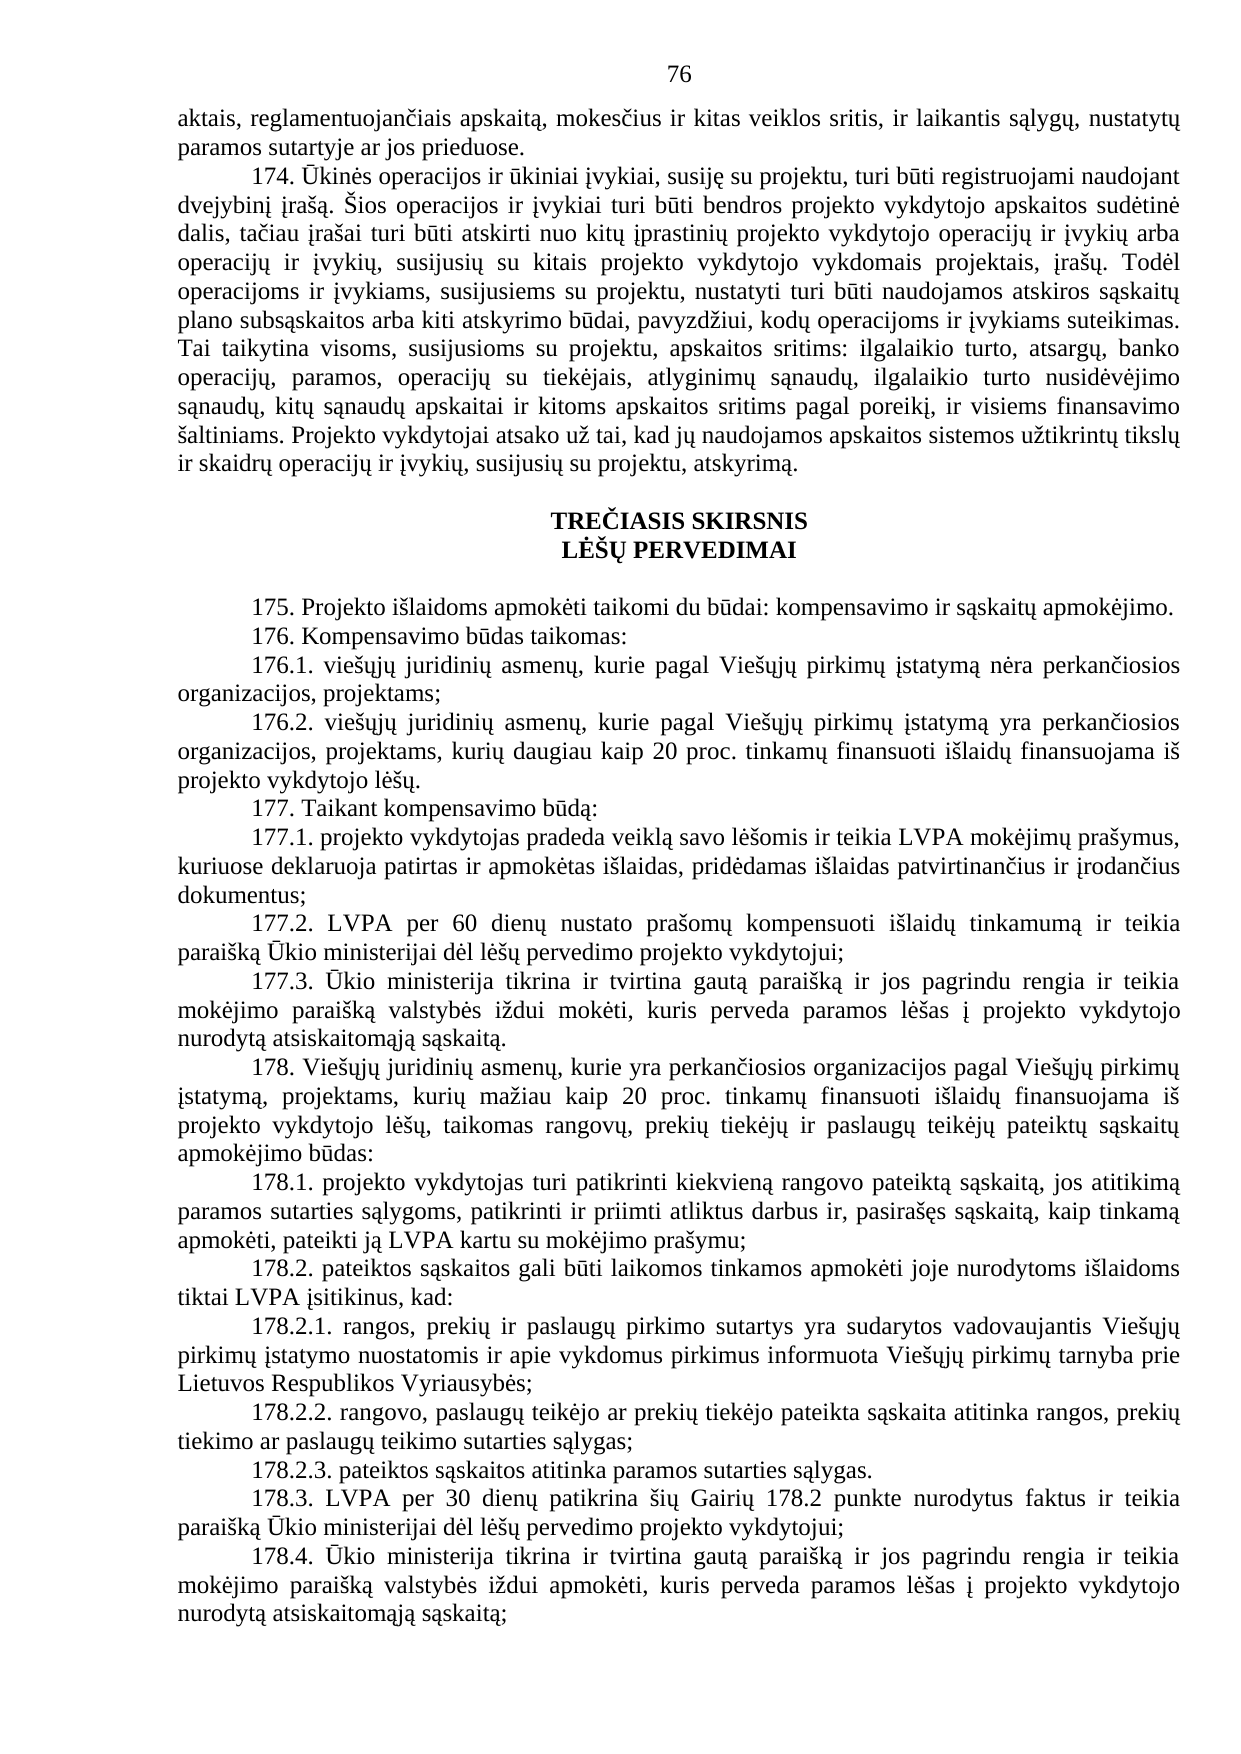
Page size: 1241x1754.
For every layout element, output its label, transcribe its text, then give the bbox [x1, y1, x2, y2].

text 177. Taikant kompensavimo būdą: [177, 793, 1181, 822]
text 175. Projekto išlaidoms apmokėti taikomi du būdai: kompensavimo ir sąskaitų apmokėjimo. [177, 592, 1181, 621]
text 174. Ūkinės operacijos ir ūkiniai įvykiai, susiję su projektu, turi būti registruojami naudojant dvejybinį įrašą. Šios operacijos ir įvykiai turi būti bendros projekto vykdytojo apskaitos sudėtinė dalis, tačiau įrašai turi būti atskirti nuo kitų įprastinių projekto vykdytojo operacijų ir įvykių arba operacijų ir įvykių, susijusių su kitais projekto vykdytojo vykdomais projektais, įrašų. Todėl operacijoms ir įvykiams, susijusiems su projektu, nustatyti turi būti naudojamos atskiros sąskaitų plano subsąskaitos arba kiti atskyrimo būdai, pavyzdžiui, kodų operacijoms ir įvykiams suteikimas. Tai taikytina visoms, susijusioms su projektu, apskaitos sritims: ilgalaikio turto, atsargų, banko operacijų, paramos, operacijų su tiekėjais, atlyginimų sąnaudų, ilgalaikio turto nusidėvėjimo sąnaudų, kitų sąnaudų apskaitai ir kitoms apskaitos sritims pagal poreikį, ir visiems finansavimo šaltiniams. Projekto vykdytojai atsako už tai, kad jų naudojamos apskaitos sistemos užtikrintų tikslų ir skaidrų operacijų ir įvykių, susijusių su projektu, atskyrimą. [177, 161, 1181, 477]
text 178.2.3. pateiktos sąskaitos atitinka paramos sutarties sąlygas. [177, 1455, 1181, 1483]
text 178.3. LVPA per 30 dienų patikrina šių Gairių 178.2 punkte nurodytus faktus ir teikia paraišką Ūkio ministerijai dėl lėšų pervedimo projekto vykdytojui; [177, 1483, 1181, 1541]
text 176. Kompensavimo būdas taikomas: [177, 621, 1181, 650]
text 178. Viešųjų juridinių asmenų, kurie yra perkančiosios organizacijos pagal Viešųjų pirkimų įstatymą, projektams, kurių mažiau kaip 20 proc. tinkamų finansuoti išlaidų finansuojama iš projekto vykdytojo lėšų, taikomas rangovų, prekių tiekėjų ir paslaugų teikėjų pateiktų sąskaitų apmokėjimo būdas: [177, 1052, 1181, 1167]
text 178.2. pateiktos sąskaitos gali būti laikomos tinkamos apmokėti joje nurodytoms išlaidoms tiktai LVPA įsitikinus, kad: [177, 1253, 1181, 1311]
text 177.3. Ūkio ministerija tikrina ir tvirtina gautą paraišką ir jos pagrindu rengia ir teikia mokėjimo paraišką valstybės iždui mokėti, kuris perveda paramos lėšas į projekto vykdytojo nurodytą atsiskaitomąją sąskaitą. [177, 966, 1181, 1052]
text 178.2.2. rangovo, paslaugų teikėjo ar prekių tiekėjo pateikta sąskaita atitinka rangos, prekių tiekimo ar paslaugų teikimo sutarties sąlygas; [177, 1397, 1181, 1455]
text 178.1. projekto vykdytojas turi patikrinti kiekvieną rangovo pateiktą sąskaitą, jos atitikimą paramos sutarties sąlygoms, patikrinti ir priimti atliktus darbus ir, pasirašęs sąskaitą, kaip tinkamą apmokėti, pateikti ją LVPA kartu su mokėjimo prašymu; [177, 1167, 1181, 1253]
text 178.4. Ūkio ministerija tikrina ir tvirtina gautą paraišką ir jos pagrindu rengia ir teikia mokėjimo paraišką valstybės iždui apmokėti, kuris perveda paramos lėšas į projekto vykdytojo nurodytą atsiskaitomąją sąskaitą; [177, 1541, 1181, 1627]
text 178.2.1. rangos, prekių ir paslaugų pirkimo sutartys yra sudarytos vadovaujantis Viešųjų pirkimų įstatymo nuostatomis ir apie vykdomus pirkimus informuota Viešųjų pirkimų tarnyba prie Lietuvos Respublikos Vyriausybės; [177, 1311, 1181, 1397]
text 177.1. projekto vykdytojas pradeda veiklą savo lėšomis ir teikia LVPA mokėjimų prašymus, kuriuose deklaruoja patirtas ir apmokėtas išlaidas, pridėdamas išlaidas patvirtinančius ir įrodančius dokumentus; [177, 822, 1181, 908]
text 177.2. LVPA per 60 dienų nustato prašomų kompensuoti išlaidų tinkamumą ir teikia paraišką Ūkio ministerijai dėl lėšų pervedimo projekto vykdytojui; [177, 908, 1181, 966]
text LĖŠŲ PERVEDIMAI [177, 535, 1181, 563]
text TREČIASIS SKIRSNIS [177, 506, 1181, 535]
text aktais, reglamentuojančiais apskaitą, mokesčius ir kitas veiklos sritis, ir laikantis sąlygų, nustatytų paramos sutartyje ar jos prieduose. [177, 103, 1181, 161]
text 176.2. viešųjų juridinių asmenų, kurie pagal Viešųjų pirkimų įstatymą yra perkančiosios organizacijos, projektams, kurių daugiau kaip 20 proc. tinkamų finansuoti išlaidų finansuojama iš projekto vykdytojo lėšų. [177, 707, 1181, 793]
text 176.1. viešųjų juridinių asmenų, kurie pagal Viešųjų pirkimų įstatymą nėra perkančiosios organizacijos, projektams; [177, 650, 1181, 707]
